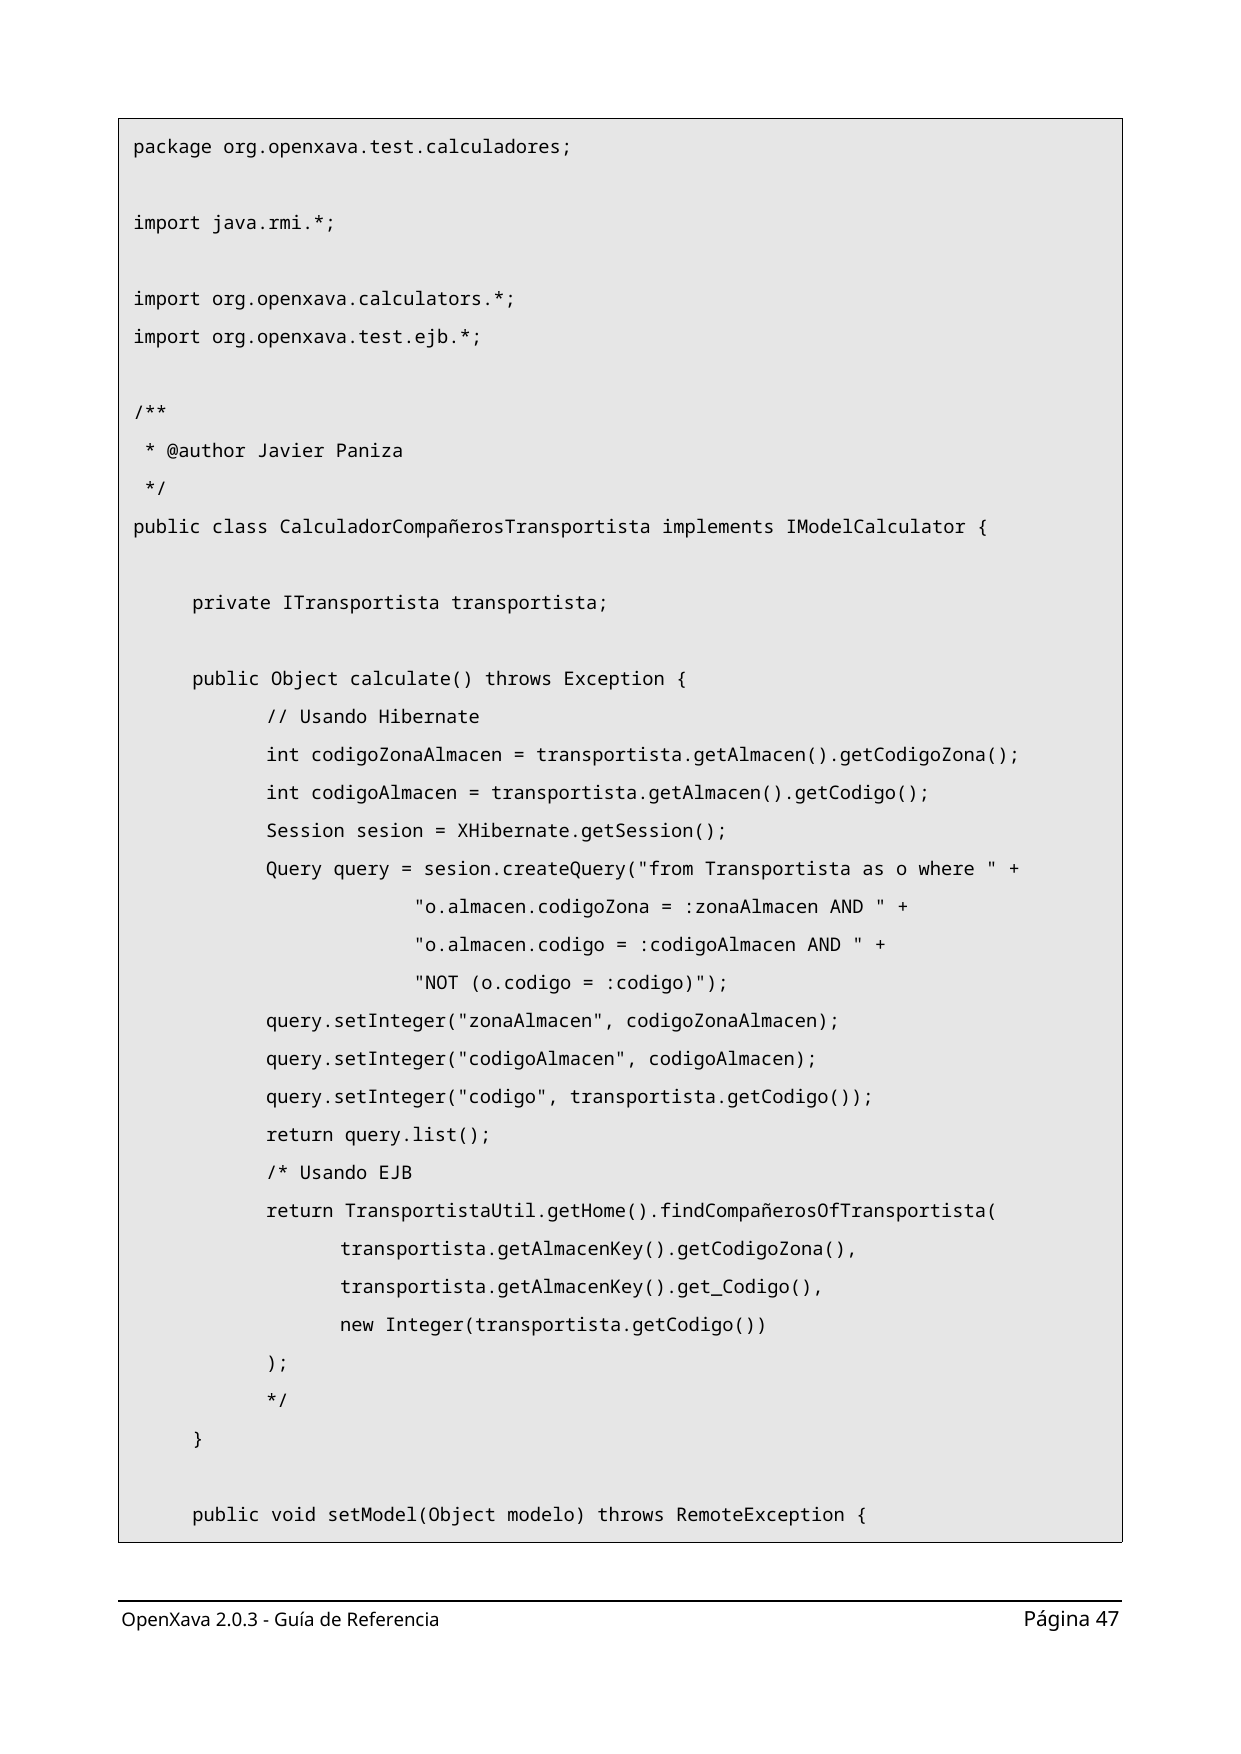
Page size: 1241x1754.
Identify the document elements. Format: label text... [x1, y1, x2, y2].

text * @author Javier Paniza [119, 422, 1122, 460]
text Session sesion = XHibernate.getSession(); [119, 802, 1122, 841]
text import java.rmi.*; [119, 194, 1122, 232]
text new Integer(transportista.getCodigo()) [119, 1297, 1122, 1335]
text } [119, 1411, 1122, 1449]
text /** [119, 384, 1122, 422]
text "NOT (o.codigo = :codigo)"); [119, 954, 1122, 993]
text int codigoAlmacen = transportista.getAlmacen().getCodigo(); [119, 764, 1122, 802]
text Query query = sesion.createQuery("from Transportista as o where " + [119, 841, 1122, 878]
text /* Usando EJB [119, 1145, 1122, 1183]
text transportista.getAlmacenKey().getCodigoZona(), [119, 1221, 1122, 1259]
text return query.list(); [119, 1107, 1122, 1145]
text ); [119, 1335, 1122, 1373]
text "o.almacen.codigoZona = :zonaAlmacen AND " + [119, 878, 1122, 917]
text // Usando Hibernate [119, 688, 1122, 726]
text int codigoZonaAlmacen = transportista.getAlmacen().getCodigoZona(); [119, 726, 1122, 764]
text query.setInteger("codigo", transportista.getCodigo()); [119, 1069, 1122, 1107]
text return TransportistaUtil.getHome().findCompañerosOfTransportista( [119, 1183, 1122, 1221]
text import org.openxava.calculators.*; [119, 270, 1122, 308]
text private ITransportista transportista; [119, 574, 1122, 612]
text import org.openxava.test.ejb.*; [119, 308, 1122, 346]
text public class CalculadorCompañerosTransportista implements IModelCalculator { [119, 498, 1122, 536]
text */ [119, 1373, 1122, 1411]
text query.setInteger("codigoAlmacen", codigoAlmacen); [119, 1031, 1122, 1069]
text query.setInteger("zonaAlmacen", codigoZonaAlmacen); [119, 993, 1122, 1031]
text public Object calculate() throws Exception { [119, 650, 1122, 688]
text public void setModel(Object modelo) throws RemoteException { [119, 1487, 1122, 1542]
text package org.openxava.test.calculadores; [119, 119, 1122, 156]
text transportista.getAlmacenKey().get_Codigo(), [119, 1259, 1122, 1297]
text */ [119, 460, 1122, 498]
text "o.almacen.codigo = :codigoAlmacen AND " + [119, 917, 1122, 954]
